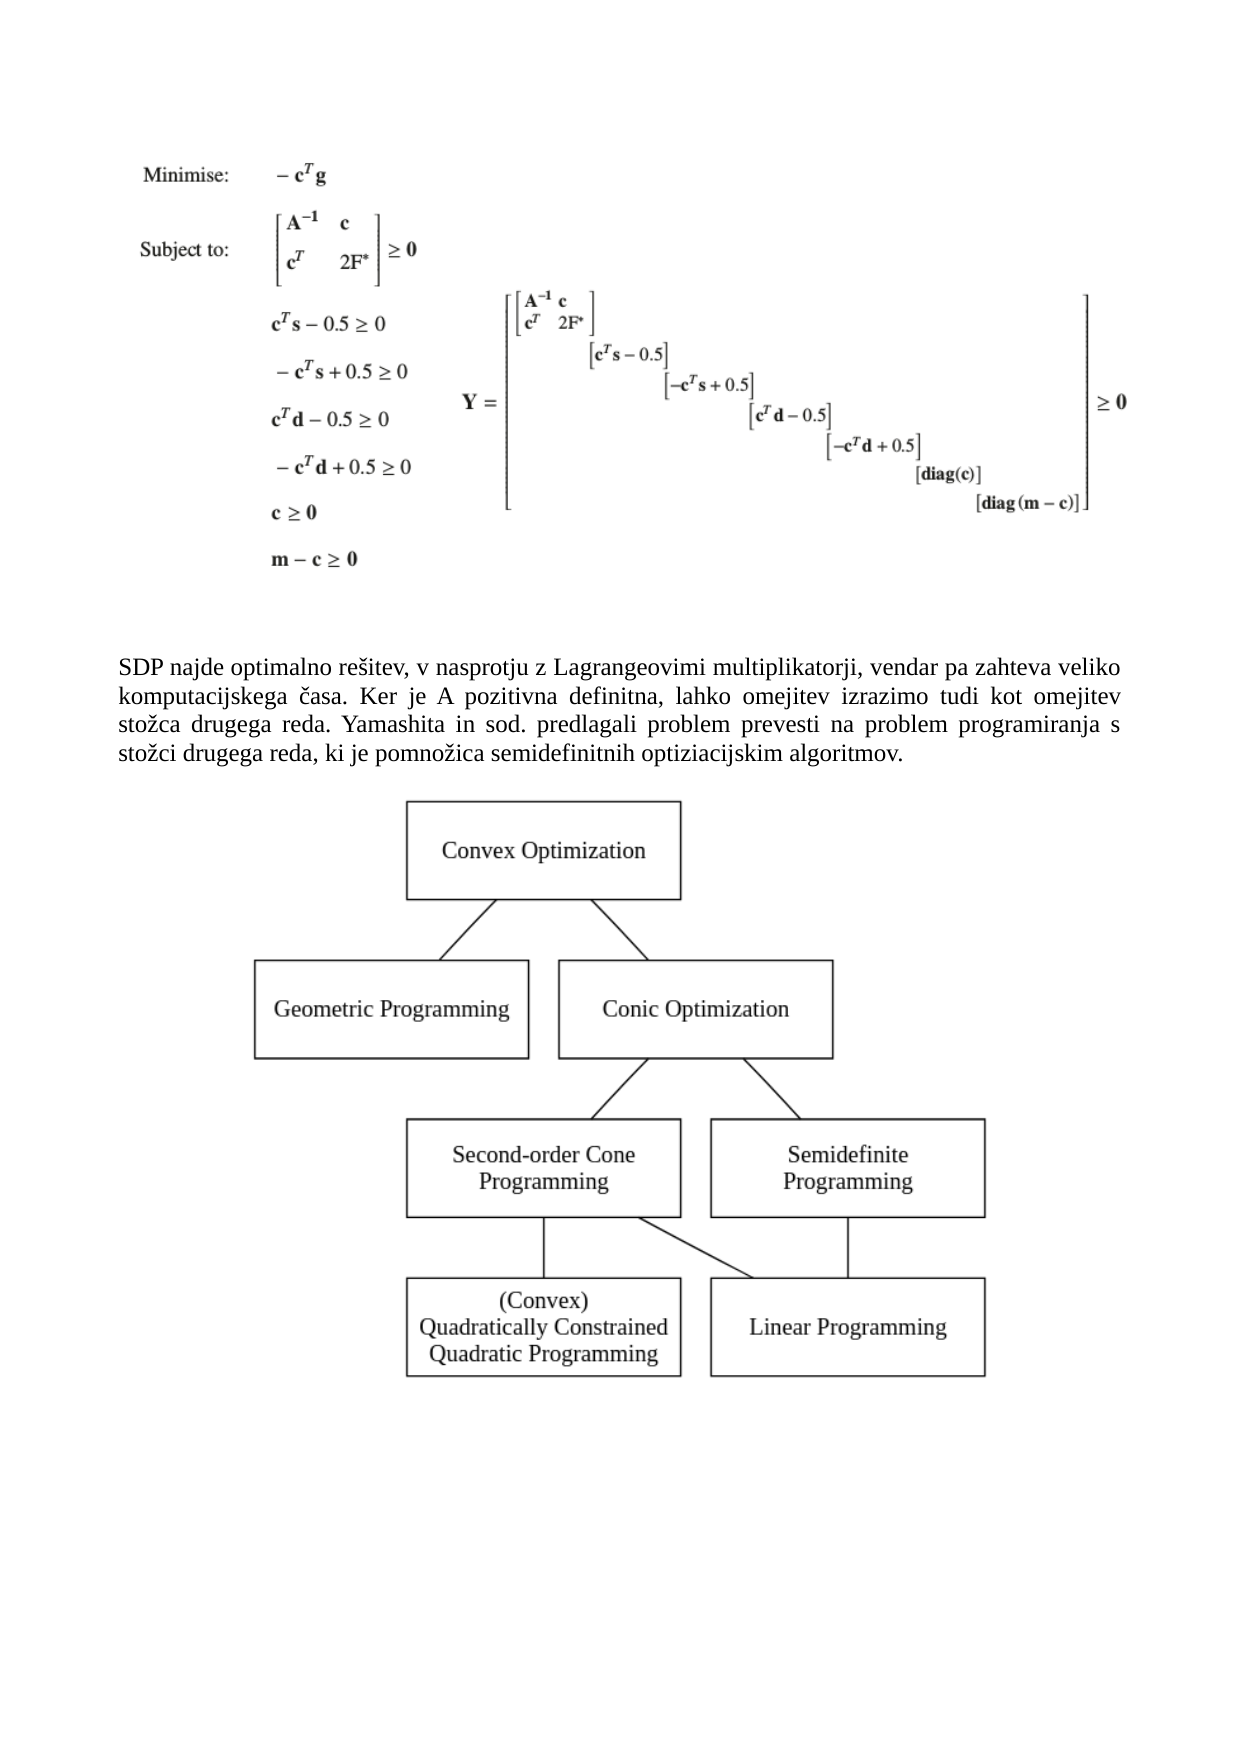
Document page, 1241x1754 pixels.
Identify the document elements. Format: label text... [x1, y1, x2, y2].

picture [248, 795, 992, 1383]
picture [126, 148, 432, 595]
text SDP najde optimalno rešitev, v nasprotju z Lagrangeovimi multiplikatorji, vendar pa zahteva veliko komputacijskega časa. Ker je A pozitivna definitna, lahko omejitev izrazimo tudi kot omejitev stožca drugega reda. Yamashita in sod. predlagali problem prevesti na problem programiranja s stožci drugega reda, ki je pomnožica semidefinitnih optiziacijskim algoritmov. [118, 652, 1122, 767]
picture [451, 279, 1133, 515]
